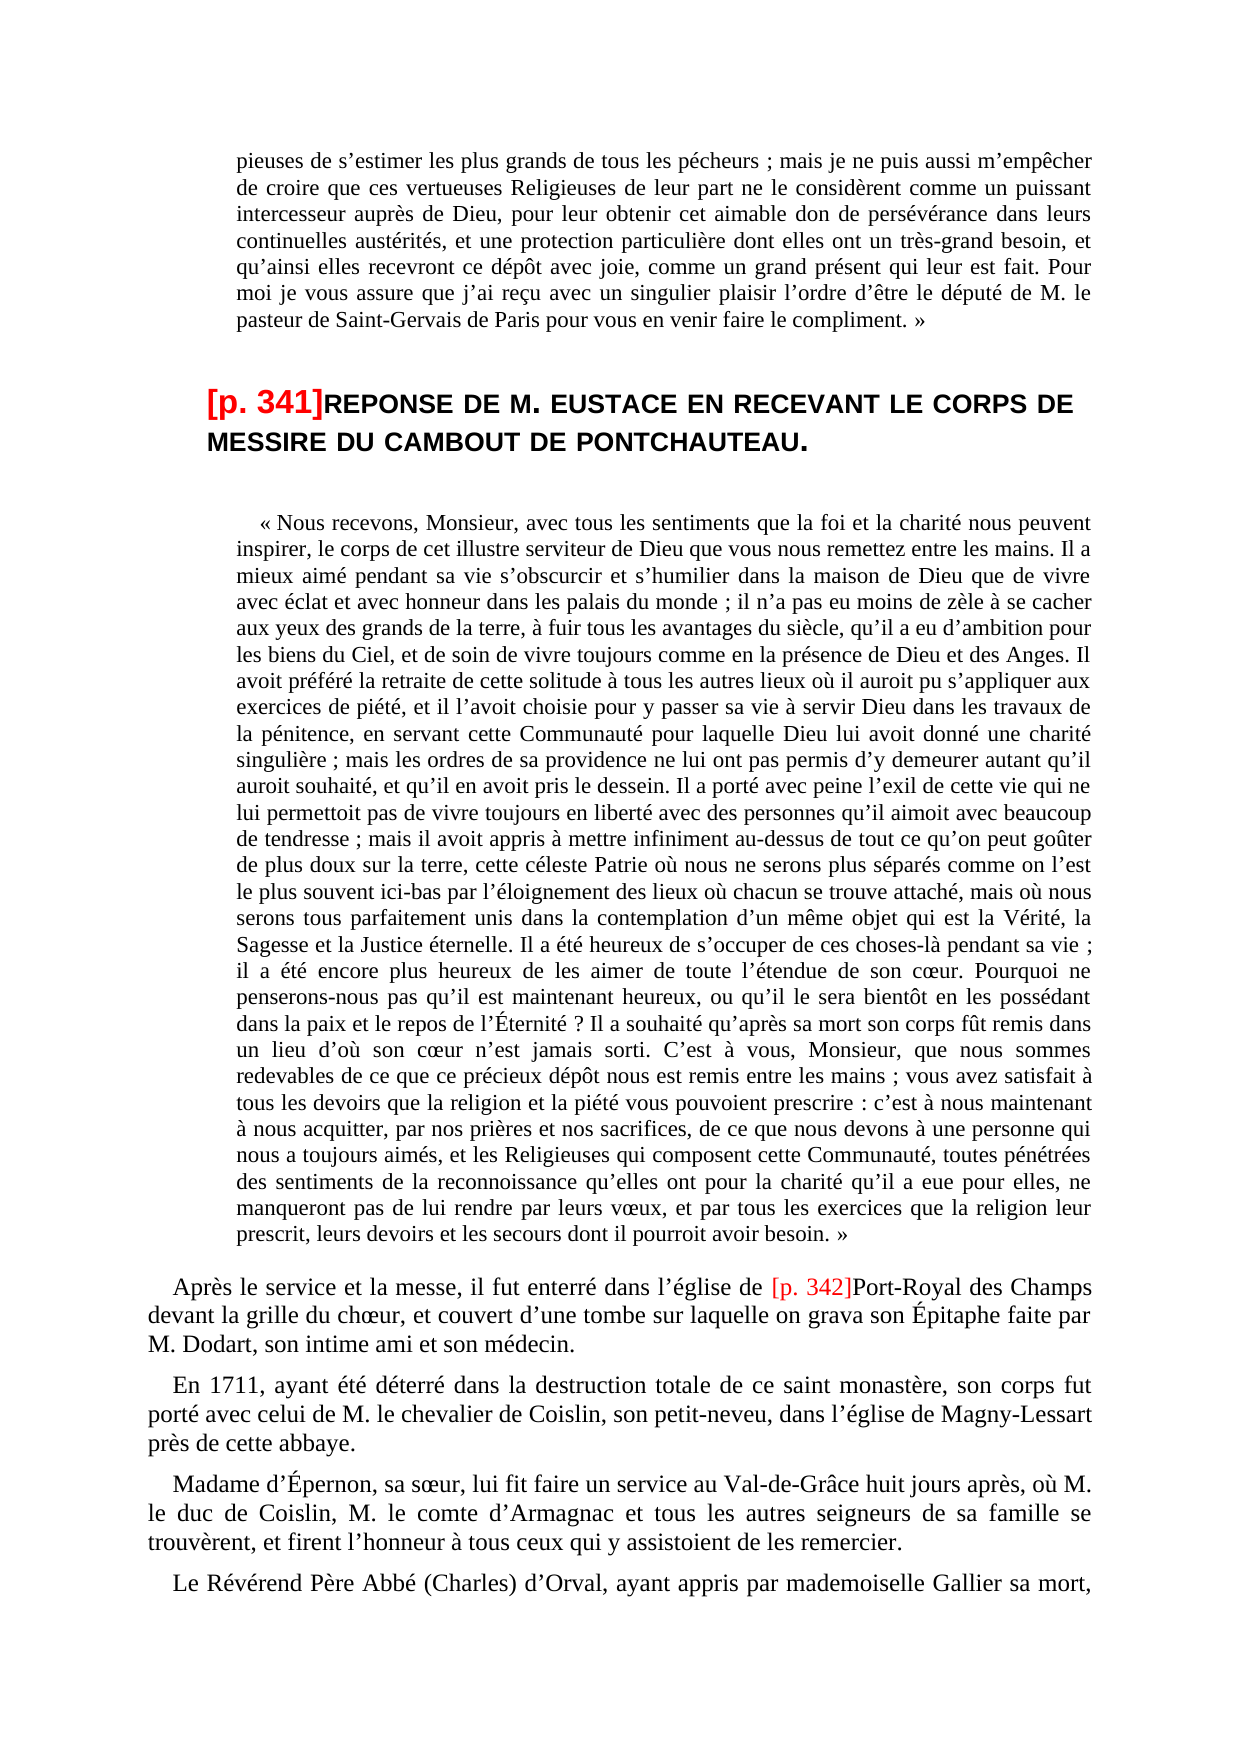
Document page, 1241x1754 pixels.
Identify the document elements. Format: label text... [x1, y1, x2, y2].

text Le Révérend Père Abbé (Charles) d’Orval, ayant appris par mademoiselle Gallier sa mort, [148, 1568, 1093, 1597]
text Madame d’Épernon, sa sœur, lui fit faire un service au Val-de-Grâce huit jours après, où M. le duc de Coislin, M. le comte d’Armagnac et tous les autres seigneurs de sa famille se trouvèrent, et firent l’honneur à tous ceux qui y assistoient de les remercier. [148, 1469, 1093, 1556]
text pieuses de s’estimer les plus grands de tous les pécheurs ; mais je ne puis aussi m’empêcher de croire que ces vertueuses Religieuses de leur part ne le considèrent comme un puissant intercesseur auprès de Dieu, pour leur obtenir cet aimable don de persévérance dans leurs continuelles austérités, et une protection particulière dont elles ont un très-grand besoin, et qu’ainsi elles recevront ce dépôt avec joie, comme un grand présent qui leur est fait. Pour moi je vous assure que j’ai reçu avec un singulier plaisir l’ordre d’être le député de M. le pasteur de Saint-Gervais de Paris pour vous en venir faire le compliment. » [236, 148, 1093, 332]
text En 1711, ayant été déterré dans la destruction totale de ce saint monastère, son corps fut porté avec celui de M. le chevalier de Coislin, son petit-neveu, dans l’église de Magny-Lessart près de cette abbaye. [148, 1371, 1093, 1457]
subtitle [p. 341]reponse de m. eustace en recevant le corps de messire du cambout de pontchauteau. [207, 382, 1093, 459]
text « Nous recevons, Monsieur, avec tous les sentiments que la foi et la charité nous peuvent inspirer, le corps de cet illustre serviteur de Dieu que vous nous remettez entre les mains. Il a mieux aimé pendant sa vie s’obscurcir et s’humilier dans la maison de Dieu que de vivre avec éclat et avec honneur dans les palais du monde ; il n’a pas eu moins de zèle à se cacher aux yeux des grands de la terre, à fuir tous les avantages du siècle, qu’il a eu d’ambition pour les biens du Ciel, et de soin de vivre toujours comme en la présence de Dieu et des Anges. Il avoit préféré la retraite de cette solitude à tous les autres lieux où il auroit pu s’appliquer aux exercices de piété, et il l’avoit choisie pour y passer sa vie à servir Dieu dans les travaux de la pénitence, en servant cette Communauté pour laquelle Dieu lui avoit donné une charité singulière ; mais les ordres de sa providence ne lui ont pas permis d’y demeurer autant qu’il auroit souhaité, et qu’il en avoit pris le dessein. Il a porté avec peine l’exil de cette vie qui ne lui permettoit pas de vivre toujours en liberté avec des personnes qu’il aimoit avec beaucoup de tendresse ; mais il avoit appris à mettre infiniment au-dessus de tout ce qu’on peut goûter de plus doux sur la terre, cette céleste Patrie où nous ne serons plus séparés comme on l’est le plus souvent ici-bas par l’éloignement des lieux où chacun se trouve attaché, mais où nous serons tous parfaitement unis dans la contemplation d’un même objet qui est la Vérité, la Sagesse et la Justice éternelle. Il a été heureux de s’occuper de ces choses-là pendant sa vie ; il a été encore plus heureux de les aimer de toute l’étendue de son cœur. Pourquoi ne penserons-nous pas qu’il est maintenant heureux, ou qu’il le sera bientôt en les possédant dans la paix et le repos de l’Éternité ? Il a souhaité qu’après sa mort son corps fût remis dans un lieu d’où son cœur n’est jamais sorti. C’est à vous, Monsieur, que nous sommes redevables de ce que ce précieux dépôt nous est remis entre les mains ; vous avez satisfait à tous les devoirs que la religion et la piété vous pouvoient prescrire : c’est à nous maintenant à nous acquitter, par nos prières et nos sacrifices, de ce que nous devons à une personne qui nous a toujours aimés, et les Religieuses qui composent cette Communauté, toutes pénétrées des sentiments de la reconnoissance qu’elles ont pour la charité qu’il a eue pour elles, ne manqueront pas de lui rendre par leurs vœux, et par tous les exercices que la religion leur prescrit, leurs devoirs et les secours dont il pourroit avoir besoin. » [236, 509, 1093, 1247]
text Après le service et la messe, il fut enterré dans l’église de [p. 342]Port-Royal des Champs devant la grille du chœur, et couvert d’une tombe sur laquelle on grava son Épitaphe faite par M. Dodart, son intime ami et son médecin. [148, 1272, 1093, 1358]
